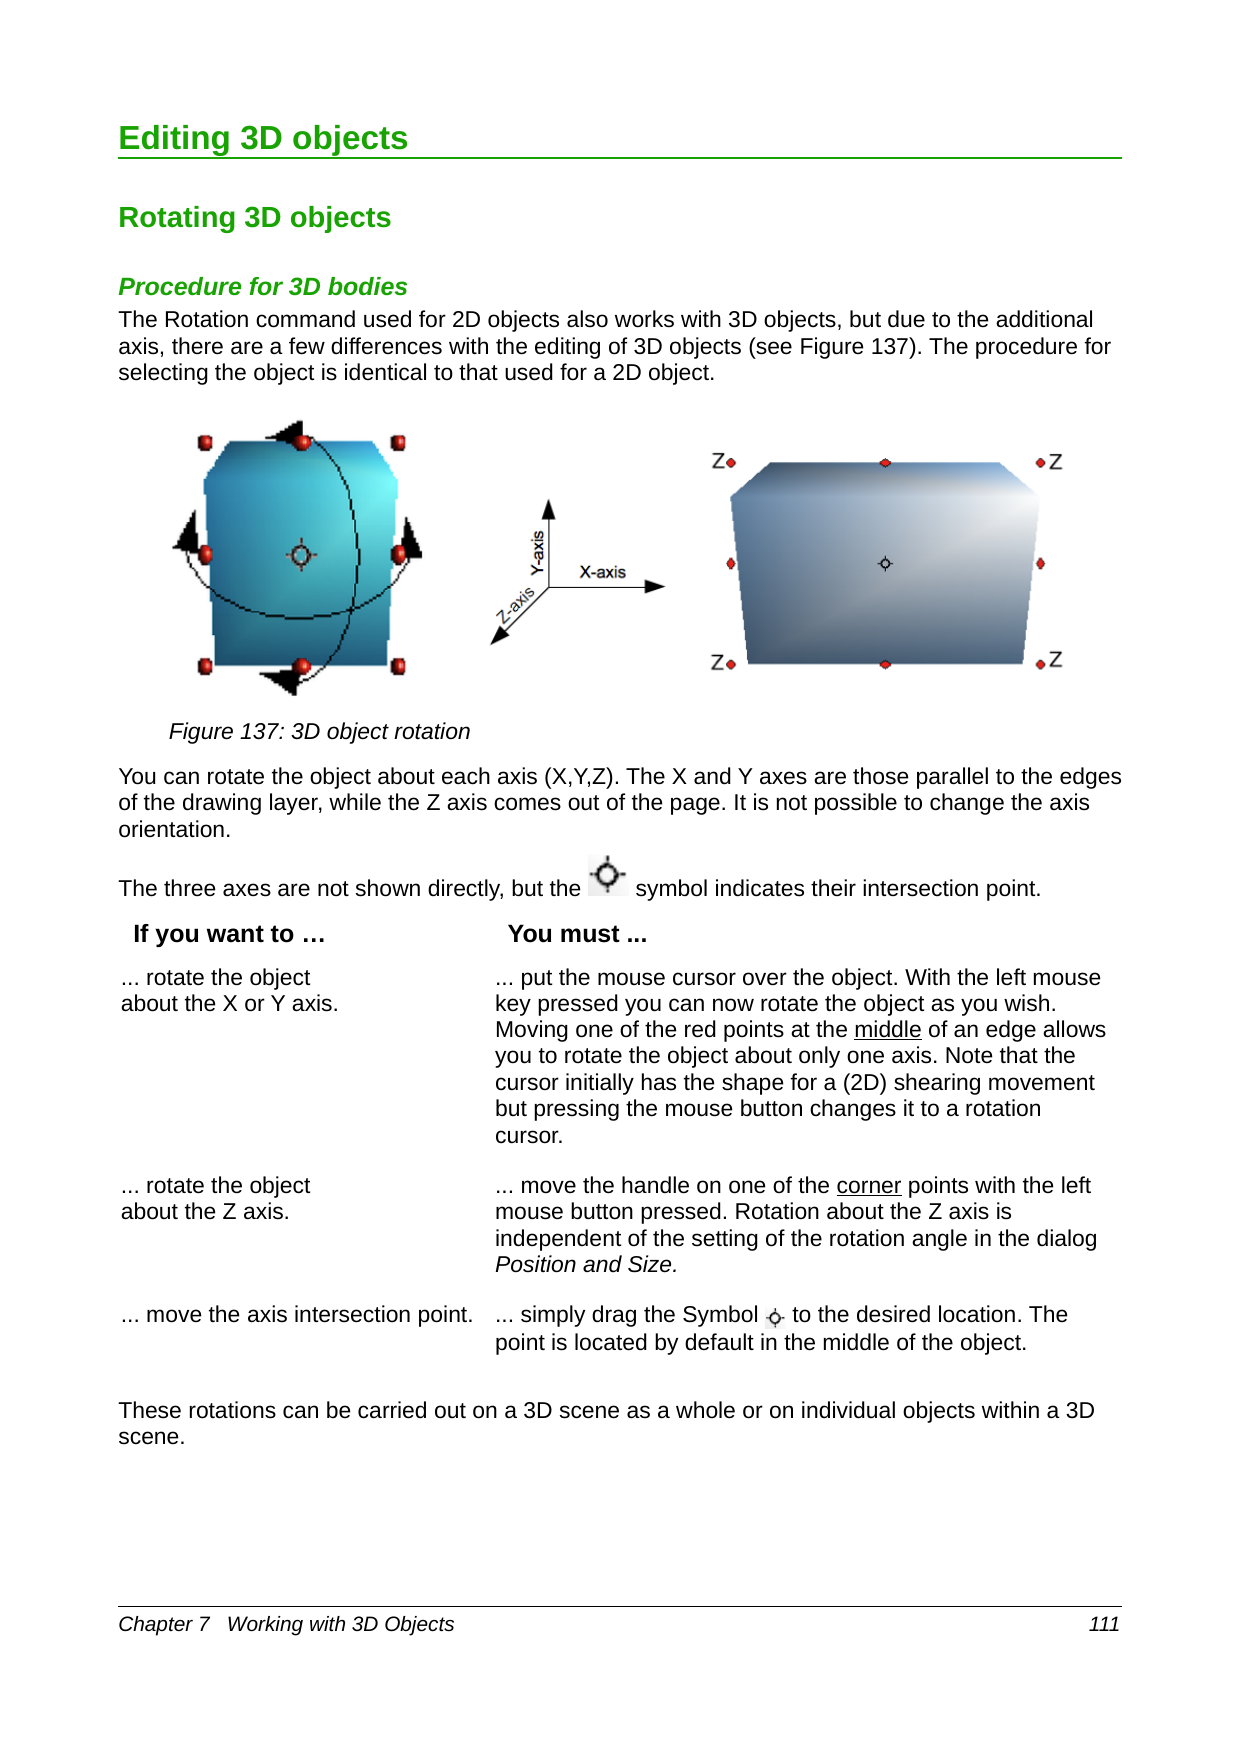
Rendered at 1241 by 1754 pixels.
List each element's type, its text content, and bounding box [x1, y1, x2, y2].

subtitle Procedure for 3D bodies [118, 271, 1122, 300]
table_cell ... simply drag the Symbol to the desired location. The point is located by default in the middle of the object. [489, 1296, 1122, 1373]
table_cell ... move the handle on one of the corner points with the left mouse button pressed. Rotation about the Z axis is independent of the setting of the rotation angle in the dialog Position and Size. [489, 1166, 1122, 1296]
picture [587, 854, 630, 896]
table_cell ... rotate the object about the Z axis. [115, 1166, 489, 1296]
text The Rotation command used for 2D objects also works with 3D objects, but due to the additional axis, there are a few differences with the editing of 3D objects (see Figure 137). The procedure for selecting the object is identical to that used for a 2D object. [118, 306, 1122, 386]
picture [168, 410, 1072, 700]
picture [764, 1307, 786, 1329]
table_header You must ... [489, 913, 1122, 958]
subtitle Editing 3D objects [118, 118, 1122, 157]
table_header If you want to … [115, 913, 489, 958]
text These rotations can be carried out on a 3D scene as a whole or on individual objects within a 3D scene. [118, 1397, 1122, 1449]
text You can rotate the object about each axis (X,Y,Z). The X and Y axes are those parallel to the edges of the drawing layer, while the Z axis comes out of the page. It is not possible to change the axis orientation. [118, 763, 1122, 842]
text Figure 137: 3D object rotation [169, 718, 1072, 744]
table_cell ... move the axis intersection point. [115, 1296, 489, 1373]
text The three axes are not shown directly, but the symbol indicates their intersection point. [118, 872, 1122, 901]
table_cell ... put the mouse cursor over the object. With the left mouse key pressed you can now rotate the object as you wish. Moving one of the red points at the middle of an edge allows you to rotate the object about only one axis. Note that the cursor initially has the shape for a (2D) shearing movement but pressing the mouse button changes it to a rotation cursor. [489, 958, 1122, 1166]
subtitle Rotating 3D objects [118, 201, 1122, 234]
table_cell ... rotate the object about the X or Y axis. [115, 958, 489, 1166]
